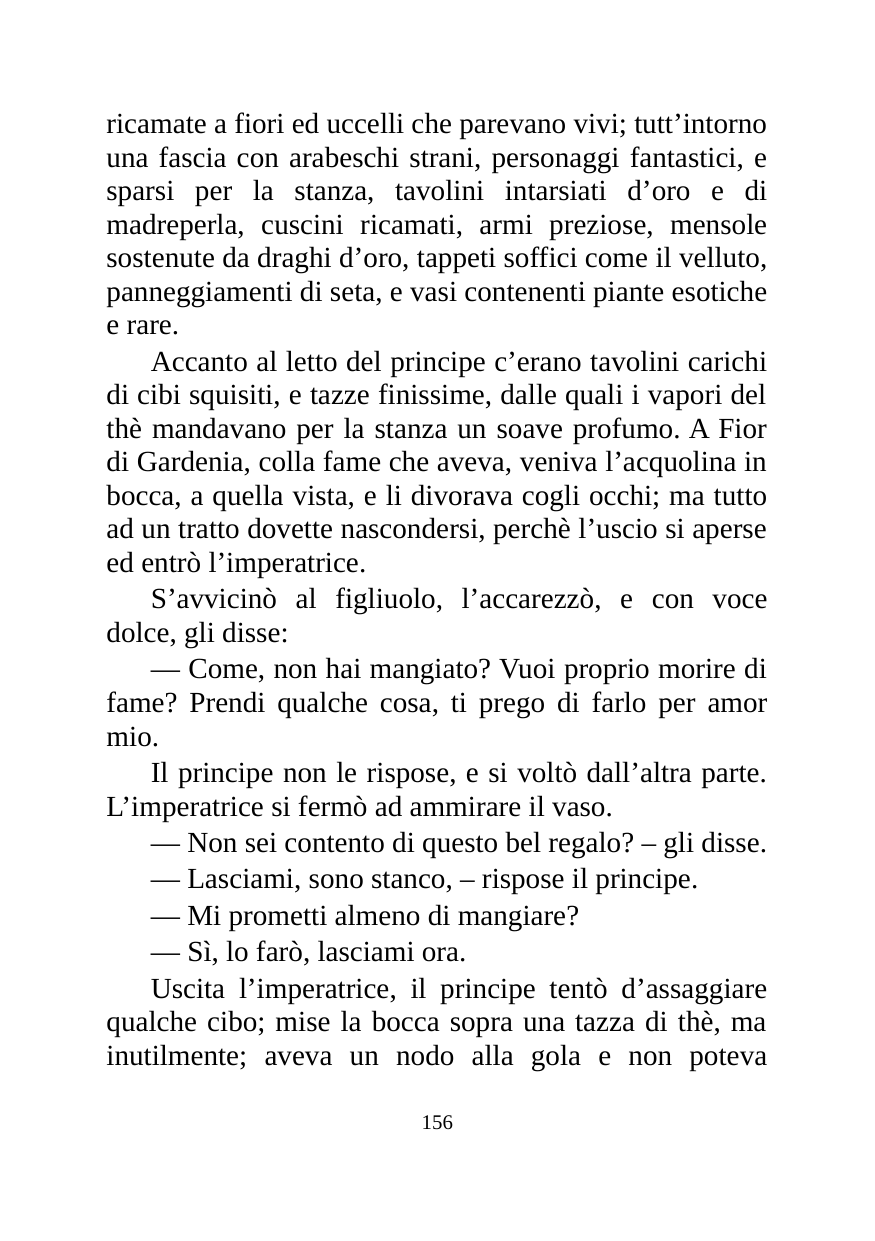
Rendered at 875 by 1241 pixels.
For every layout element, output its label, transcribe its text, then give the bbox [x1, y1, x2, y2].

text — Mi prometti almeno di mangiare? [106, 898, 768, 932]
text ricamate a fiori ed uccelli che parevano vivi; tutt’intorno una fascia con arabeschi strani, personaggi fantastici, e sparsi per la stanza, tavolini intarsiati d’oro e di madreperla, cuscini ricamati, armi preziose, mensole sostenute da draghi d’oro, tappeti soffici come il velluto, panneggiamenti di seta, e vasi contenenti piante esotiche e rare. [106, 106, 768, 341]
text S’avvicinò al figliuolo, l’accarezzò, e con voce dolce, gli disse: [106, 582, 768, 649]
text — Lasciami, sono stanco, – rispose il principe. [106, 862, 768, 895]
text — Sì, lo farò, lasciami ora. [106, 934, 768, 968]
text — Come, non hai mangiato? Vuoi proprio morire di fame? Prendi qualche cosa, ti prego di farlo per amor mio. [106, 652, 768, 752]
text Il principe non le rispose, e si voltò dall’altra parte. L’imperatrice si fermò ad ammirare il vaso. [106, 755, 768, 822]
text — Non sei contento di questo bel regalo? – gli disse. [106, 825, 768, 859]
text Uscita l’imperatrice, il principe tentò d’assaggiare qualche cibo; mise la bocca sopra una tazza di thè, ma inutilmente; aveva un nodo alla gola e non poteva [106, 971, 768, 1072]
text Accanto al letto del principe c’erano tavolini carichi di cibi squisiti, e tazze finissime, dalle quali i vapori del thè mandavano per la stanza un soave profumo. A Fior di Gardenia, colla fame che aveva, veniva l’acquolina in bocca, a quella vista, e li divorava cogli occhi; ma tutto ad un tratto dovette nascondersi, perchè l’uscio si aperse ed entrò l’imperatrice. [106, 344, 768, 579]
